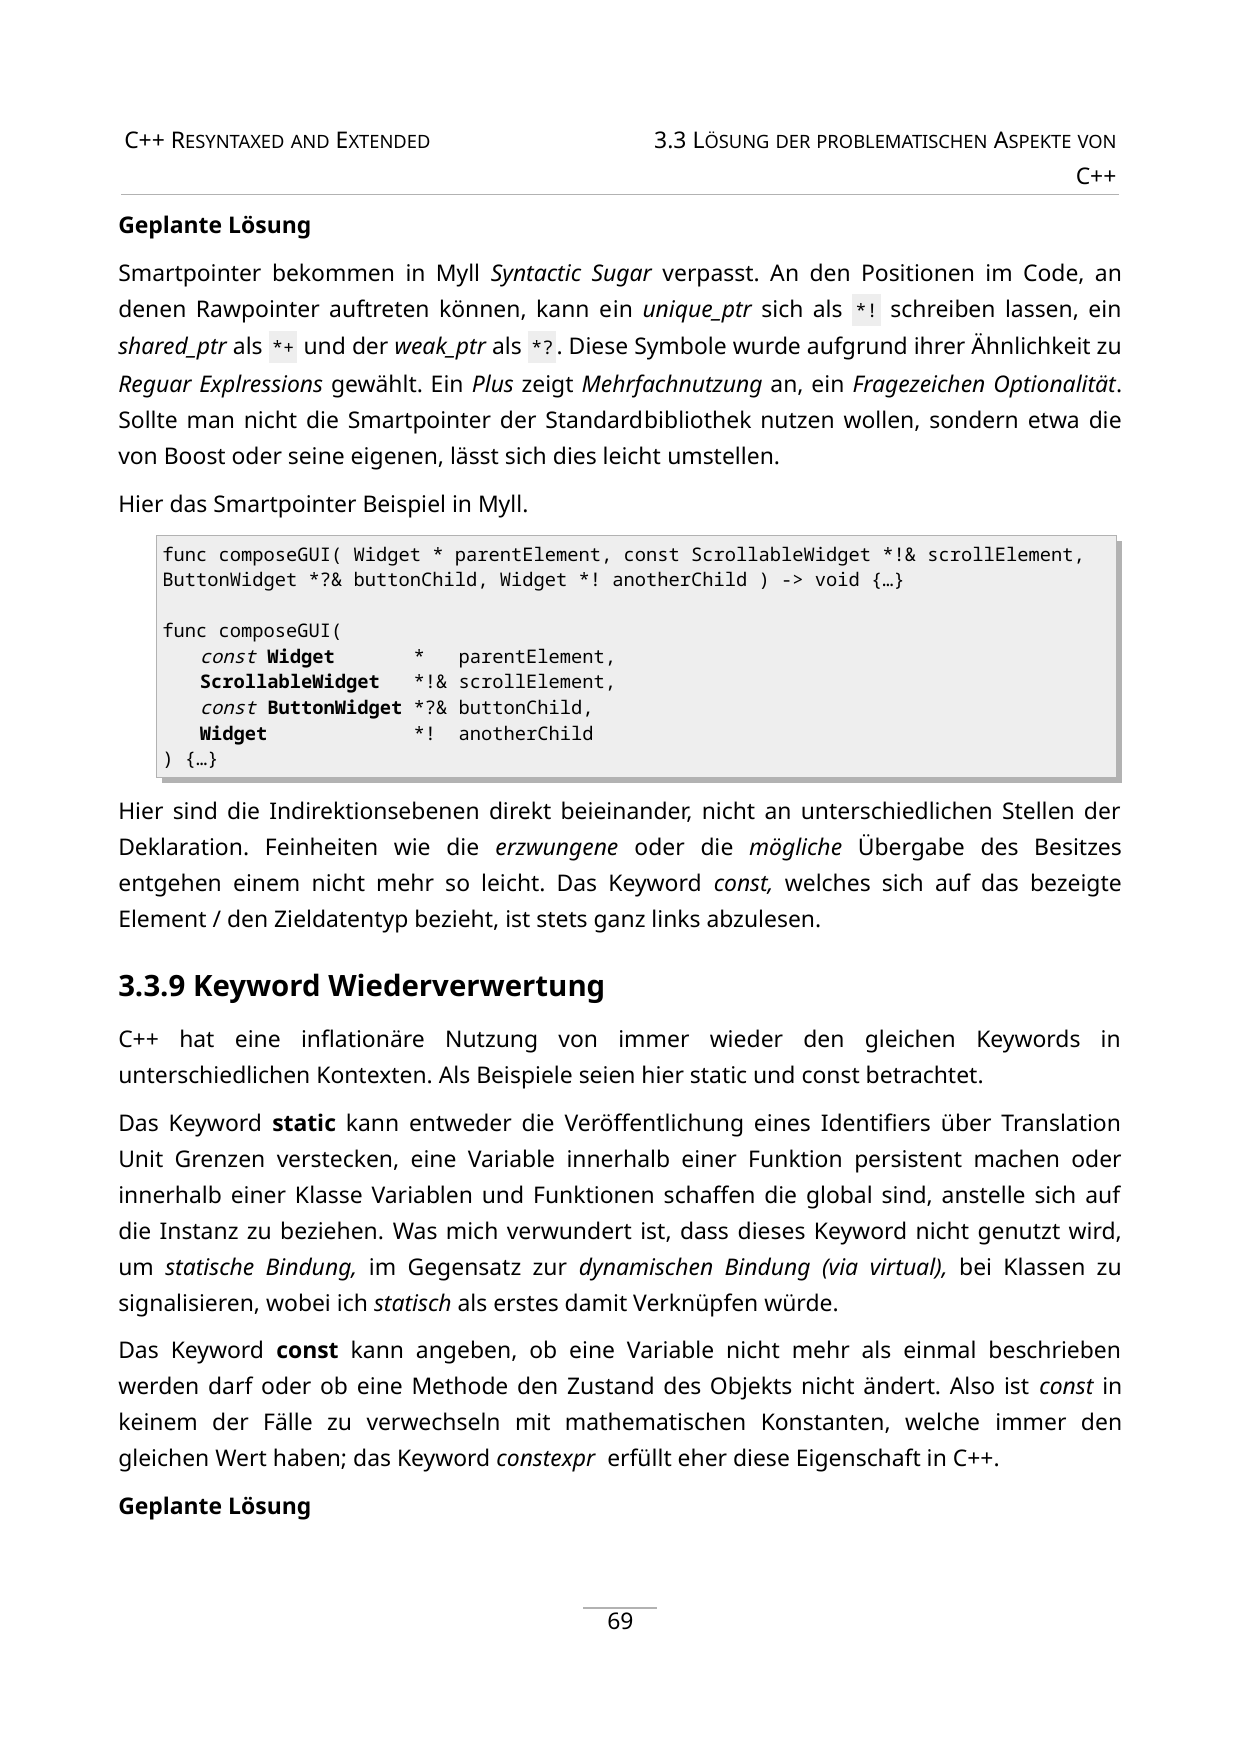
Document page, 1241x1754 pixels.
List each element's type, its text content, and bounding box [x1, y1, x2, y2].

text Hier sind die Indirektionsebenen direkt beieinander, nicht an unterschiedlichen Stellen der Deklaration. Feinheiten wie die erzwungene oder die mögliche Übergabe des Besitzes entgehen einem nicht mehr so leicht. Das Keyword const, welches sich auf das bezeigte Element / den Zieldatentyp bezieht, ist stets ganz links abzulesen. [118, 795, 1122, 934]
text C++ hat eine inflationäre Nutzung von immer wieder den gleichen Keywords in unterschiedlichen Kontexten. Als Beispiele seien hier static und const betrachtet. [118, 1023, 1122, 1090]
text Das Keyword const kann angeben, ob eine Variable nicht mehr als einmal beschrieben werden darf oder ob eine Methode den Zustand des Objekts nicht ändert. Also ist const in keinem der Fälle zu verwechseln mit mathematischen Konstanten, welche immer den gleichen Wert haben; das Keyword constexpr erfüllt eher diese Eigenschaft in C++. [118, 1334, 1122, 1473]
text Smartpointer bekommen in Myll Syntactic Sugar verpasst. An den Positionen im Code, an denen Rawpointer auftreten können, kann ein unique_ptr sich als *! schreiben lassen, ein shared_ptr als *+ und der weak_ptr als *?. Diese Symbole wurde aufgrund ihrer Ähnlichkeit zu Reguar Explressions gewählt. Ein Plus zeigt Mehrfachnutzung an, ein Fragezeichen Optionalität. Sollte man nicht die Smartpointer der Standard­bibliothek nutzen wollen, sondern etwa die von Boost oder seine eigenen, lässt sich dies leicht umstellen. [118, 257, 1122, 471]
text func composeGUI( Widget * parentElement, const ScrollableWidget *!& scrollElement, ButtonWidget *?& buttonChild, Widget *! anotherChild ) -> void {…} func composeGUI( const Widget * parentElement, ScrollableWidget *!& scrollElement, const ButtonWidget *?& buttonChild, Widget *! anotherChild ) {…} [157, 536, 1116, 777]
text Geplante Lösung [118, 209, 1122, 240]
subtitle Keyword Wiederverwertung [118, 965, 1122, 1005]
text Hier das Smartpointer Beispiel in Myll. [118, 487, 1122, 519]
text Geplante Lösung [118, 1490, 1122, 1521]
text Das Keyword static kann entweder die Veröffentlichung eines Identifiers über Translation Unit Grenzen verstecken, eine Variable innerhalb einer Funktion persistent machen oder innerhalb einer Klasse Variablen und Funktionen schaffen die global sind, anstelle sich auf die Instanz zu beziehen. Was mich verwundert ist, dass dieses Keyword nicht genutzt wird, um statische Bindung, im Gegensatz zur dynamischen Bindung (via virtual), bei Klassen zu signalisieren, wobei ich statisch als erstes damit Verknüpfen würde. [118, 1107, 1122, 1318]
